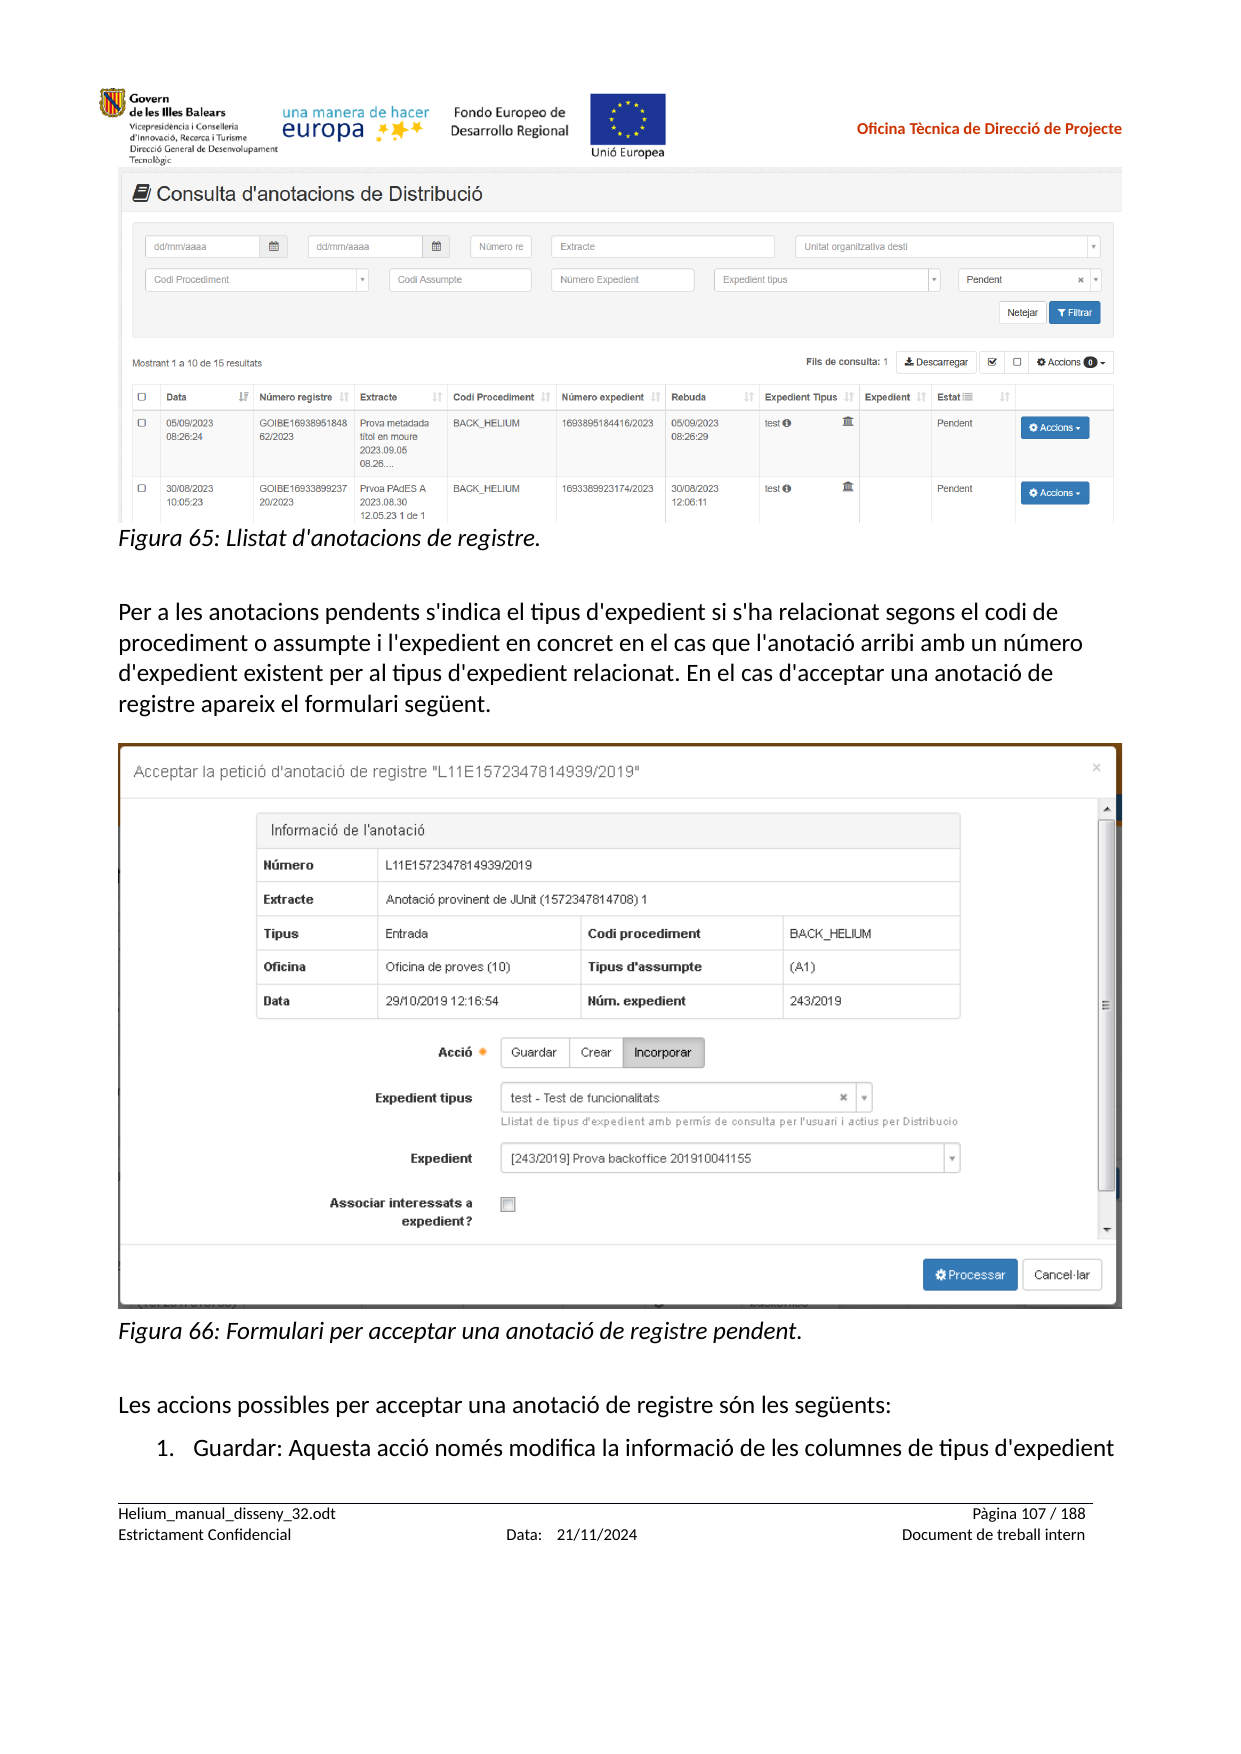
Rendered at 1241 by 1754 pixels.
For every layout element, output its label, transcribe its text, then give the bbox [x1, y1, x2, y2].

text Les accions possibles per acceptar una anotació de registre són les següents: [118, 1389, 1122, 1419]
picture [99, 87, 668, 166]
list Guardar: Aquesta acció només modifica la informació de les columnes de tipus d'expedient [156, 1432, 1122, 1462]
text Figura 66: Formulari per acceptar una anotació de registre pendent. [118, 1309, 1122, 1346]
text Per a les anotacions pendents s'indica el tipus d'expedient si s'ha relacionat segons el codi de procediment o assumpte i l'expedient en concret en el cas que l'anotació arribi amb un número d'expedient existent per al tipus d'expedient relacionat. En el cas d'acceptar una anotació de registre apareix el formulari següent. [118, 596, 1122, 718]
picture [118, 743, 1123, 1309]
text Figura 65: Llistat d'anotacions de registre. [118, 523, 1122, 553]
picture [118, 167, 1123, 523]
